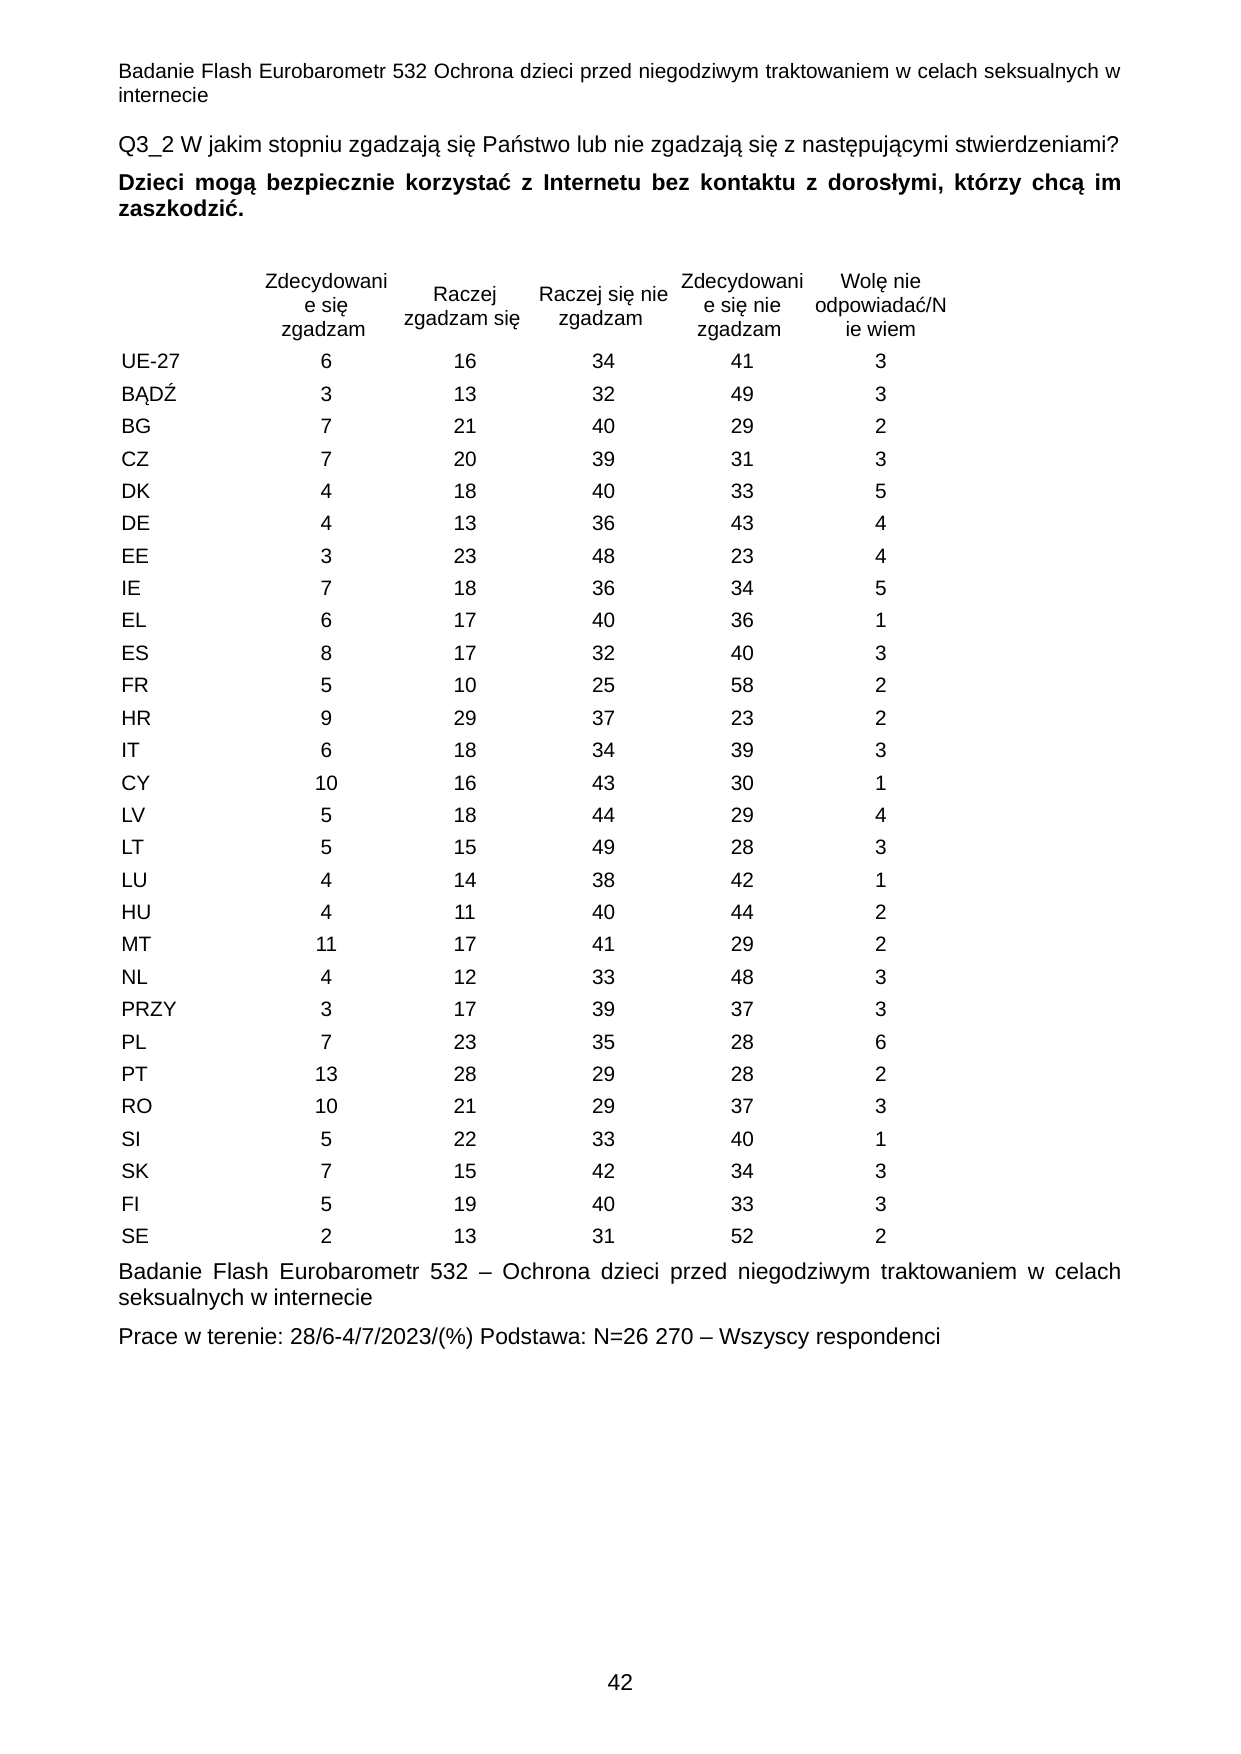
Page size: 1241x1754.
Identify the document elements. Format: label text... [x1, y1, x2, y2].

table_header Zdecydowanie się zgadzam [257, 266, 395, 345]
table_cell 22 [395, 1123, 534, 1155]
table_cell 34 [534, 345, 673, 377]
table_cell 4 [257, 475, 395, 507]
table_cell 5 [811, 572, 950, 604]
table_cell 20 [395, 442, 534, 474]
table_cell 4 [257, 507, 395, 539]
table_cell 5 [257, 1123, 395, 1155]
table_cell 15 [395, 831, 534, 863]
table_cell PL [118, 1025, 257, 1058]
table_header Wolę nie odpowiadać/Nie wiem [811, 266, 950, 345]
table_cell 41 [534, 928, 673, 961]
table_cell PT [118, 1058, 257, 1090]
table_cell 52 [673, 1220, 811, 1252]
table_cell 16 [395, 766, 534, 798]
table_cell 32 [534, 378, 673, 410]
table_cell 4 [811, 507, 950, 539]
table_cell LV [118, 799, 257, 831]
table_cell 1 [811, 604, 950, 637]
table_cell 3 [811, 993, 950, 1025]
table_cell 3 [811, 961, 950, 993]
table_cell 28 [673, 1025, 811, 1058]
table_cell 1 [811, 1123, 950, 1155]
table_cell 40 [534, 475, 673, 507]
table_cell CZ [118, 442, 257, 474]
table_cell IE [118, 572, 257, 604]
table_cell 58 [673, 669, 811, 701]
table_cell 3 [811, 831, 950, 863]
table_cell 16 [395, 345, 534, 377]
table_cell 3 [811, 1187, 950, 1220]
table_cell FR [118, 669, 257, 701]
table_cell 25 [534, 669, 673, 701]
table_cell BĄDŹ [118, 378, 257, 410]
table_cell 28 [673, 1058, 811, 1090]
table_cell 18 [395, 734, 534, 766]
table_cell 7 [257, 442, 395, 474]
table_cell 12 [395, 961, 534, 993]
table_cell 36 [534, 572, 673, 604]
table_cell 33 [534, 961, 673, 993]
table_cell 39 [534, 993, 673, 1025]
table_cell CY [118, 766, 257, 798]
table_cell 40 [534, 1187, 673, 1220]
table_cell MT [118, 928, 257, 961]
table_cell 6 [811, 1025, 950, 1058]
table_cell 36 [534, 507, 673, 539]
table_cell 6 [257, 345, 395, 377]
table_cell 37 [673, 1090, 811, 1122]
table_cell 13 [395, 507, 534, 539]
table_cell 42 [673, 863, 811, 896]
table_cell 48 [673, 961, 811, 993]
table_cell 17 [395, 604, 534, 637]
table_cell 2 [811, 928, 950, 961]
table_cell 4 [811, 539, 950, 572]
table_cell 1 [811, 863, 950, 896]
table_cell NL [118, 961, 257, 993]
table_cell 29 [673, 799, 811, 831]
table_cell 6 [257, 734, 395, 766]
table_cell 3 [811, 1155, 950, 1187]
text Badanie Flash Eurobarometr 532 – Ochrona dzieci przed niegodziwym traktowaniem w celach seksualnych w internecie [118, 1258, 1122, 1311]
table_cell 2 [811, 1220, 950, 1252]
table_cell 5 [257, 831, 395, 863]
table_cell DE [118, 507, 257, 539]
table_cell 10 [257, 1090, 395, 1122]
table_cell 33 [673, 475, 811, 507]
table_cell 18 [395, 572, 534, 604]
table_header [118, 266, 257, 345]
table_cell 40 [534, 410, 673, 442]
table_cell 7 [257, 572, 395, 604]
table_cell LU [118, 863, 257, 896]
table_cell 31 [534, 1220, 673, 1252]
table_cell 48 [534, 539, 673, 572]
table_cell 14 [395, 863, 534, 896]
table_cell 41 [673, 345, 811, 377]
table_cell 21 [395, 410, 534, 442]
table_cell 37 [673, 993, 811, 1025]
table_cell 49 [534, 831, 673, 863]
table_cell 2 [811, 896, 950, 928]
table_cell 29 [673, 928, 811, 961]
table_cell 9 [257, 701, 395, 734]
table_cell 43 [673, 507, 811, 539]
table_cell 21 [395, 1090, 534, 1122]
table_cell 6 [257, 604, 395, 637]
table_cell 8 [257, 637, 395, 669]
table_cell 33 [673, 1187, 811, 1220]
table_cell 5 [257, 1187, 395, 1220]
table_cell 3 [811, 345, 950, 377]
table_cell 29 [673, 410, 811, 442]
table_cell 2 [811, 1058, 950, 1090]
table_cell RO [118, 1090, 257, 1122]
table_cell 33 [534, 1123, 673, 1155]
table_cell 28 [395, 1058, 534, 1090]
table_cell 40 [673, 637, 811, 669]
table_cell 40 [534, 604, 673, 637]
table_cell 28 [673, 831, 811, 863]
table_cell 7 [257, 1025, 395, 1058]
table_cell 38 [534, 863, 673, 896]
table_cell 34 [673, 1155, 811, 1187]
table_cell 23 [673, 539, 811, 572]
table_cell 23 [395, 539, 534, 572]
table_cell 5 [257, 669, 395, 701]
table_cell 2 [811, 701, 950, 734]
table_cell 4 [257, 961, 395, 993]
table_cell HR [118, 701, 257, 734]
text Q3_2 W jakim stopniu zgadzają się Państwo lub nie zgadzają się z następującymi stwierdzeniami? [118, 131, 1122, 157]
table_cell EE [118, 539, 257, 572]
table_cell 19 [395, 1187, 534, 1220]
table_cell 1 [811, 766, 950, 798]
table_cell 3 [811, 1090, 950, 1122]
text Dzieci mogą bezpiecznie korzystać z Internetu bez kontaktu z dorosłymi, którzy chcą im zaszkodzić. [118, 169, 1122, 222]
text Prace w terenie: 28/6-4/7/2023/(%) Podstawa: N=26 270 – Wszyscy respondenci [118, 1323, 1122, 1349]
table_cell 2 [257, 1220, 395, 1252]
table_cell 2 [811, 410, 950, 442]
table_cell 10 [257, 766, 395, 798]
table_cell 30 [673, 766, 811, 798]
table_cell 29 [534, 1090, 673, 1122]
table_cell SE [118, 1220, 257, 1252]
table_cell 10 [395, 669, 534, 701]
table_cell 17 [395, 637, 534, 669]
table_cell SI [118, 1123, 257, 1155]
table_cell PRZY [118, 993, 257, 1025]
table_cell 32 [534, 637, 673, 669]
table_cell ES [118, 637, 257, 669]
table_cell 13 [257, 1058, 395, 1090]
table_cell SK [118, 1155, 257, 1187]
table_cell 3 [811, 734, 950, 766]
table_cell 43 [534, 766, 673, 798]
table_cell LT [118, 831, 257, 863]
table_cell 11 [395, 896, 534, 928]
table_cell 3 [811, 637, 950, 669]
table_cell 4 [811, 799, 950, 831]
table_cell 3 [257, 539, 395, 572]
table_cell 11 [257, 928, 395, 961]
table_cell 35 [534, 1025, 673, 1058]
table_cell 36 [673, 604, 811, 637]
table_cell 2 [811, 669, 950, 701]
table_cell 37 [534, 701, 673, 734]
table_cell 13 [395, 1220, 534, 1252]
table_cell 39 [534, 442, 673, 474]
table_cell 40 [534, 896, 673, 928]
table_cell DK [118, 475, 257, 507]
table_cell 3 [811, 442, 950, 474]
table_cell 18 [395, 475, 534, 507]
table_header Raczej się nie zgadzam [534, 266, 673, 345]
table_cell 29 [534, 1058, 673, 1090]
table_cell BG [118, 410, 257, 442]
table_cell 39 [673, 734, 811, 766]
table_cell 3 [257, 993, 395, 1025]
table_cell 23 [673, 701, 811, 734]
table_cell 40 [673, 1123, 811, 1155]
table_cell UE-27 [118, 345, 257, 377]
table_cell 44 [673, 896, 811, 928]
table_cell 17 [395, 928, 534, 961]
table_cell HU [118, 896, 257, 928]
table_cell 17 [395, 993, 534, 1025]
table_cell 49 [673, 378, 811, 410]
table_cell EL [118, 604, 257, 637]
table_cell 5 [257, 799, 395, 831]
table_cell 7 [257, 1155, 395, 1187]
table_cell 34 [673, 572, 811, 604]
table_cell 4 [257, 896, 395, 928]
table_cell 31 [673, 442, 811, 474]
table_cell 15 [395, 1155, 534, 1187]
table_cell 3 [257, 378, 395, 410]
table_cell FI [118, 1187, 257, 1220]
table_cell 18 [395, 799, 534, 831]
table_cell 34 [534, 734, 673, 766]
table_cell 4 [257, 863, 395, 896]
table_cell 44 [534, 799, 673, 831]
table_cell 3 [811, 378, 950, 410]
table_cell IT [118, 734, 257, 766]
table_cell 42 [534, 1155, 673, 1187]
table_cell 23 [395, 1025, 534, 1058]
table_cell 5 [811, 475, 950, 507]
table_cell 29 [395, 701, 534, 734]
table_header Raczej zgadzam się [395, 266, 534, 345]
table_cell 7 [257, 410, 395, 442]
table_header Zdecydowanie się nie zgadzam [673, 266, 811, 345]
table_cell 13 [395, 378, 534, 410]
